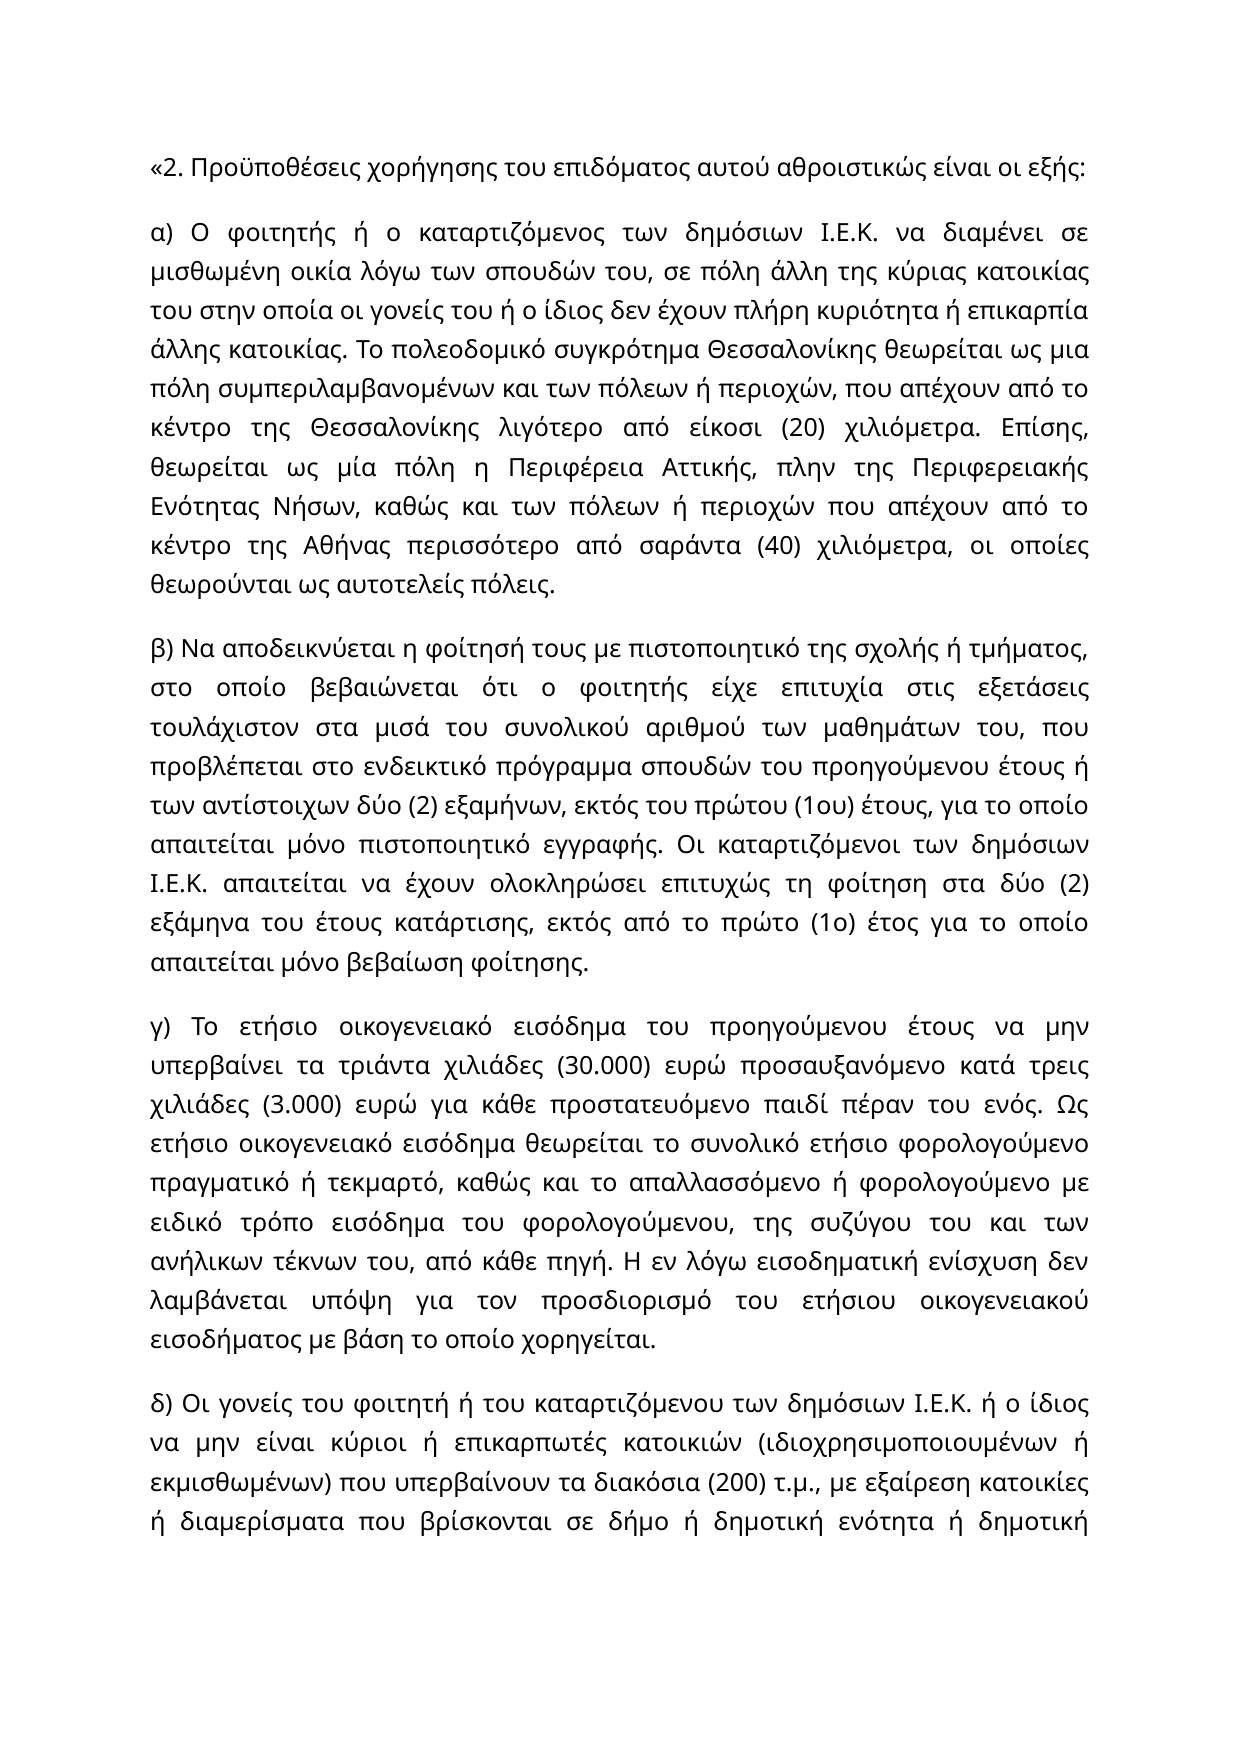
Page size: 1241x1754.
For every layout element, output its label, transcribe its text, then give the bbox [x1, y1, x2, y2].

text γ) Το ετήσιο οικογενειακό εισόδημα του προηγούμενου έτους να μην υπερβαίνει τα τριάντα χιλιάδες (30.000) ευρώ προσαυξανόμενο κατά τρεις χιλιάδες (3.000) ευρώ για κάθε προστατευόμενο παιδί πέραν του ενός. Ως ετήσιο οικογενειακό εισόδημα θεωρείται το συνολικό ετήσιο φορολογούμενο πραγματικό ή τεκμαρτό, καθώς και το απαλλασσόμενο ή φορολογούμενο με ειδικό τρόπο εισόδημα του φορολογούμενου, της συζύγου του και των ανήλικων τέκνων του, από κάθε πηγή. Η εν λόγω εισοδηματική ενίσχυση δεν λαμβάνεται υπόψη για τον προσδιορισμό του ετήσιου οικογενειακού εισοδήματος με βάση το οποίο χορηγείται. [150, 1008, 1090, 1356]
text α) Ο φοιτητής ή ο καταρτιζόμενος των δημόσιων Ι.Ε.Κ. να διαμένει σε μισθωμένη οικία λόγω των σπουδών του, σε πόλη άλλη της κύριας κατοικίας του στην οποία οι γονείς του ή ο ίδιος δεν έχουν πλήρη κυριότητα ή επικαρπία άλλης κατοικίας. Το πολεοδομικό συγκρότημα Θεσσαλονίκης θεωρείται ως μια πόλη συμπεριλαμβανομένων και των πόλεων ή περιοχών, που απέχουν από το κέντρο της Θεσσαλονίκης λιγότερο από είκοσι (20) χιλιόμετρα. Επίσης, θεωρείται ως μία πόλη η Περιφέρεια Αττικής, πλην της Περιφερειακής Ενότητας Νήσων, καθώς και των πόλεων ή περιοχών που απέχουν από το κέντρο της Αθήνας περισσότερο από σαράντα (40) χιλιόμετρα, οι οποίες θεωρούνται ως αυτοτελείς πόλεις. [150, 214, 1090, 601]
text β) Να αποδεικνύεται η φοίτησή τους με πιστοποιητικό της σχολής ή τμήματος, στο οποίο βεβαιώνεται ότι ο φοιτητής είχε επιτυχία στις εξετάσεις τουλάχιστον στα μισά του συνολικού αριθμού των μαθημάτων του, που προβλέπεται στο ενδεικτικό πρόγραμμα σπουδών του προηγούμενου έτους ή των αντίστοιχων δύο (2) εξαμήνων, εκτός του πρώτου (1ου) έτους, για το οποίο απαιτείται μόνο πιστοποιητικό εγγραφής. Οι καταρτιζόμενοι των δημόσιων Ι.Ε.Κ. απαιτείται να έχουν ολοκληρώσει επιτυχώς τη φοίτηση στα δύο (2) εξάμηνα του έτους κατάρτισης, εκτός από το πρώτο (1ο) έτος για το οποίο απαιτείται μόνο βεβαίωση φοίτησης. [150, 631, 1090, 978]
text «2. Προϋποθέσεις χορήγησης του επιδόματος αυτού αθροιστικώς είναι οι εξής: [150, 150, 1090, 184]
text δ) Οι γονείς του φοιτητή ή του καταρτιζόμενου των δημόσιων Ι.Ε.Κ. ή ο ίδιος να μην είναι κύριοι ή επικαρπωτές κατοικιών (ιδιοχρησιμοποιουμένων ή εκμισθωμένων) που υπερβαίνουν τα διακόσια (200) τ.μ., με εξαίρεση κατοικίες ή διαμερίσματα που βρίσκονται σε δήμο ή δημοτική ενότητα ή δημοτική [150, 1386, 1090, 1537]
